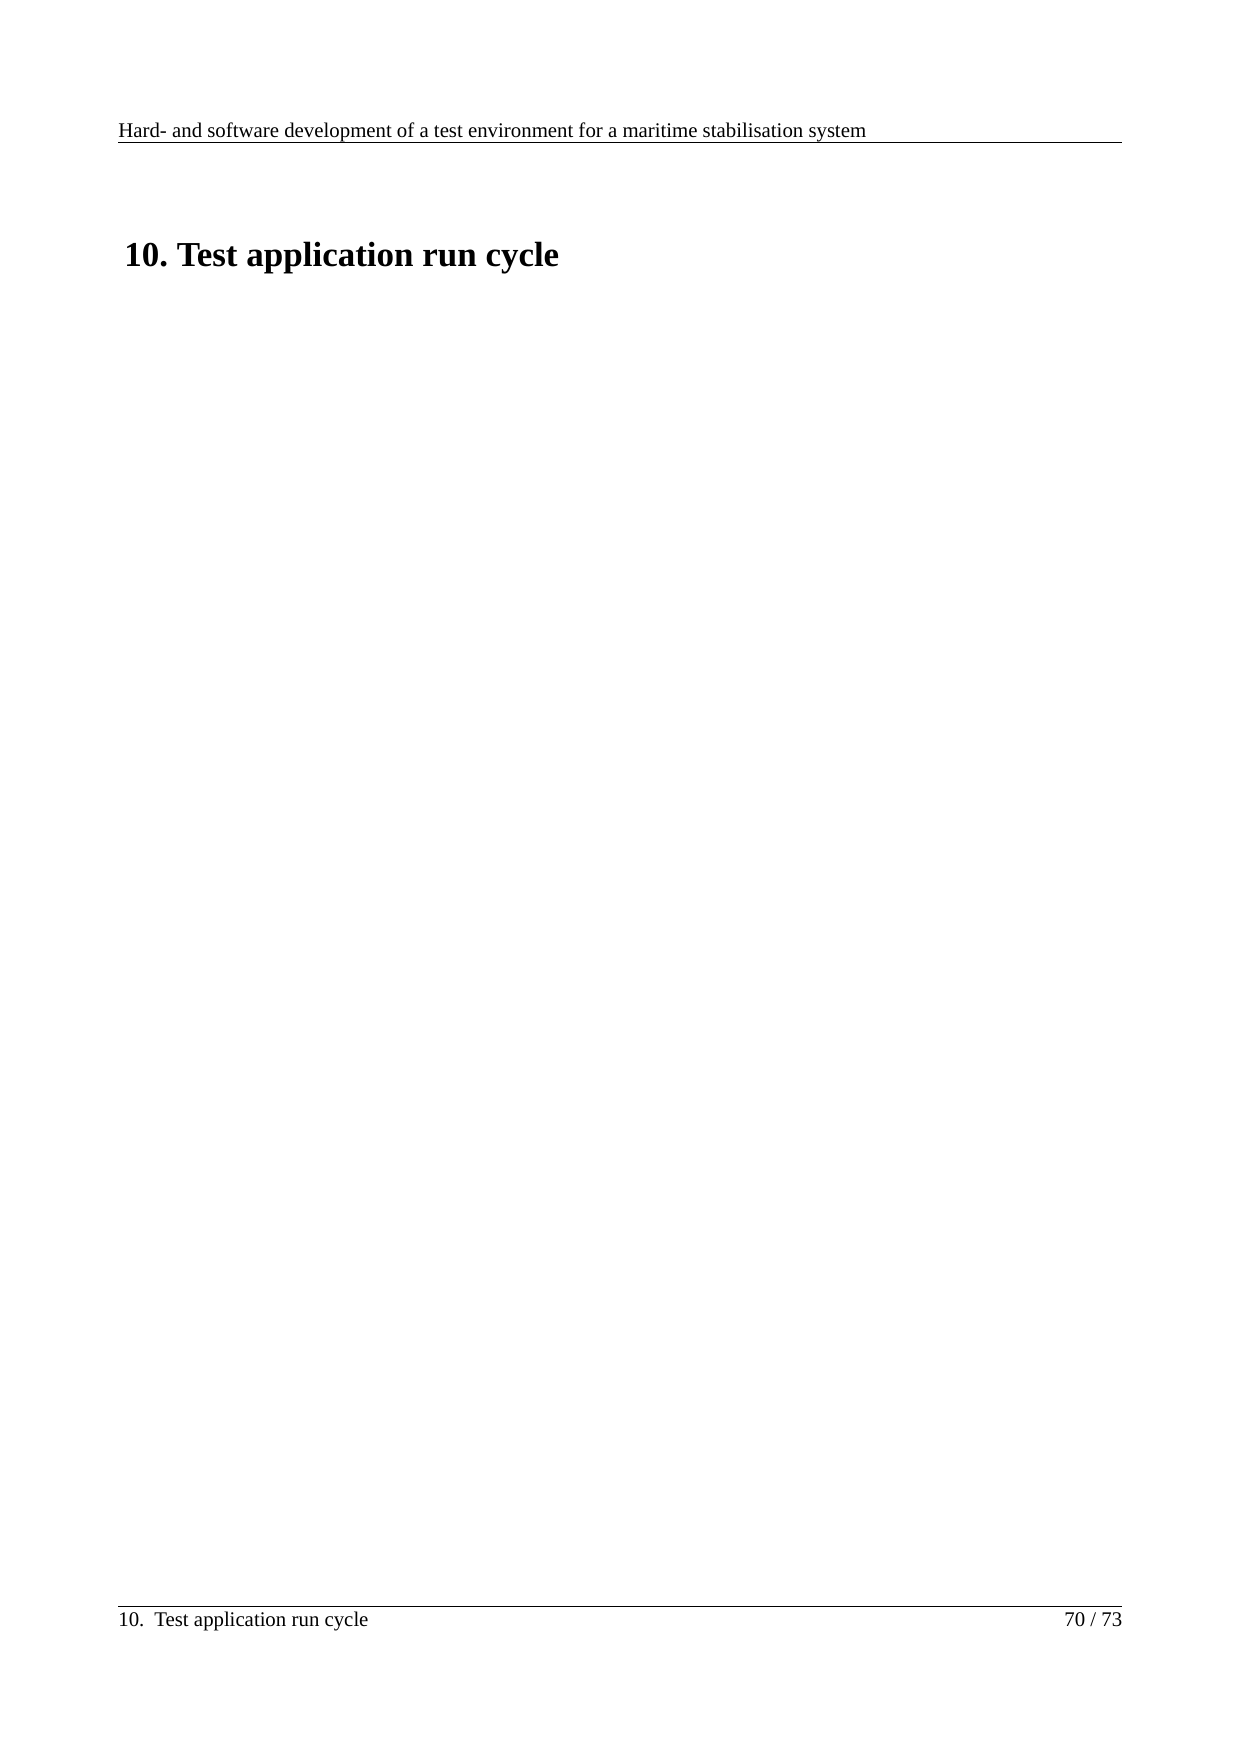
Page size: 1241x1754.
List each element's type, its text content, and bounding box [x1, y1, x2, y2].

subtitle Test application run cycle [118, 234, 1122, 274]
